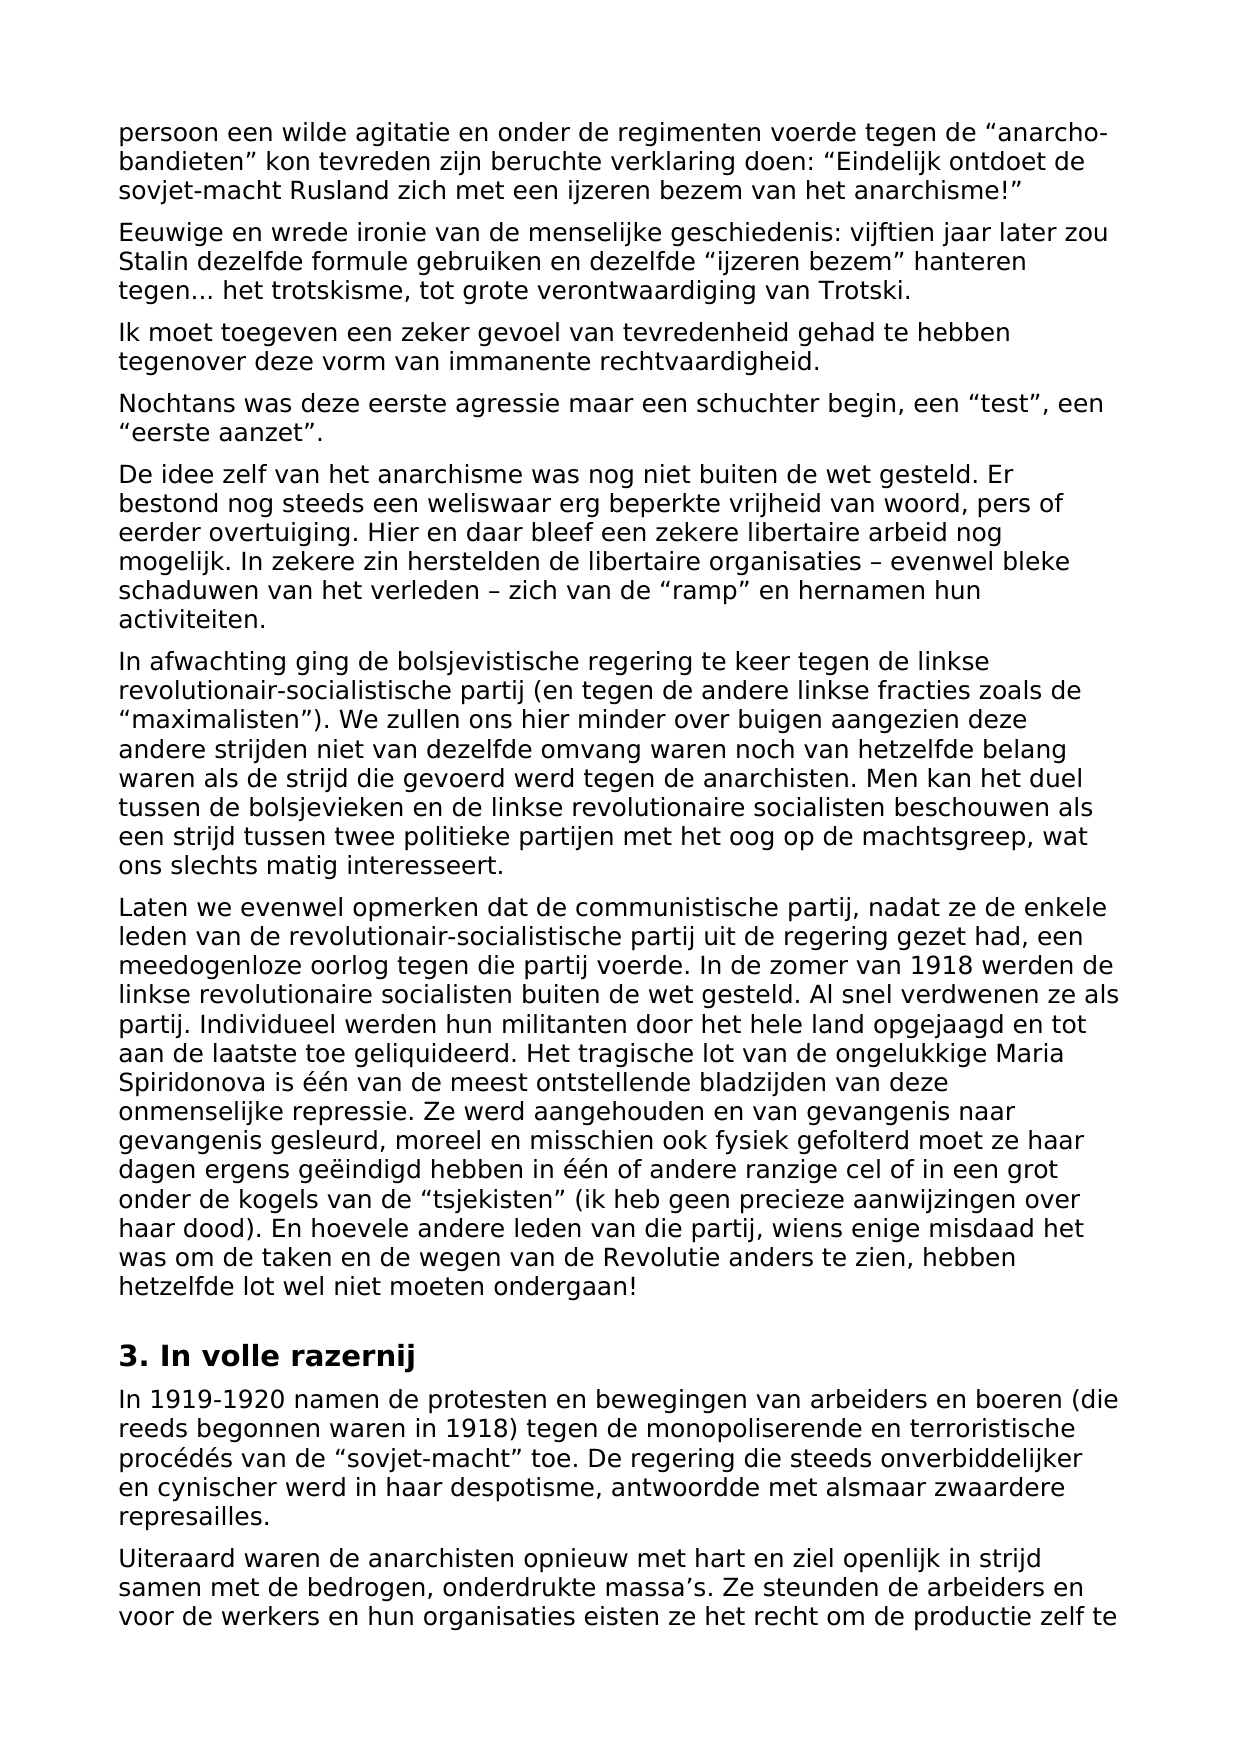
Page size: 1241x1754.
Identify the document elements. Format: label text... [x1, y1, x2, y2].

text In 1919-1920 namen de protesten en bewegingen van arbeiders en boeren (die reeds begonnen waren in 1918) tegen de monopoliserende en terroristische procédés van de “sovjet-macht” toe. De regering die steeds onverbiddelijker en cynischer werd in haar despotisme, antwoordde met alsmaar zwaardere represailles. [118, 1385, 1122, 1531]
text De idee zelf van het anarchisme was nog niet buiten de wet gesteld. Er bestond nog steeds een weliswaar erg beperkte vrijheid van woord, pers of eerder overtuiging. Hier en daar bleef een zekere libertaire arbeid nog mogelijk. In zekere zin herstelden de libertaire organisaties – evenwel bleke schaduwen van het verleden – zich van de “ramp” en hernamen hun activiteiten. [118, 460, 1122, 635]
text Ik moet toegeven een zeker gevoel van tevredenheid gehad te hebben tegenover deze vorm van immanente rechtvaardigheid. [118, 318, 1122, 376]
text Laten we evenwel opmerken dat de communistische partij, nadat ze de enkele leden van de revolutionair-socialistische partij uit de regering gezet had, een meedogenloze oorlog tegen die partij voerde. In de zomer van 1918 werden de linkse revolutionaire socialisten buiten de wet gesteld. Al snel verdwenen ze als partij. Individueel werden hun militanten door het hele land opgejaagd en tot aan de laatste toe geliquideerd. Het tragische lot van de ongelukkige Maria Spiridonova is één van de meest ontstellende bladzijden van deze onmenselijke repressie. Ze werd aangehouden en van gevangenis naar gevangenis gesleurd, moreel en misschien ook fysiek gefolterd moet ze haar dagen ergens geëindigd hebben in één of andere ranzige cel of in een grot onder de kogels van de “tsjekisten” (ik heb geen precieze aanwijzingen over haar dood). En hoevele andere leden van die partij, wiens enige misdaad het was om de taken en de wegen van de Revolutie anders te zien, hebben hetzelfde lot wel niet moeten ondergaan! [118, 893, 1122, 1301]
text In afwachting ging de bolsjevistische regering te keer tegen de linkse revolutionair-socialistische partij (en tegen de andere linkse fracties zoals de “maximalisten”). We zullen ons hier minder over buigen aangezien deze andere strijden niet van dezelfde omvang waren noch van hetzelfde belang waren als de strijd die gevoerd werd tegen de anarchisten. Men kan het duel tussen de bolsjevieken en de linkse revolutionaire socialisten beschouwen als een strijd tussen twee politieke partijen met het oog op de machtsgreep, wat ons slechts matig interesseert. [118, 647, 1122, 881]
text Nochtans was deze eerste agressie maar een schuchter begin, een “test”, een “eerste aanzet”. [118, 389, 1122, 447]
text Eeuwige en wrede ironie van de menselijke geschiedenis: vijftien jaar later zou Stalin dezelfde formule gebruiken en dezelfde “ijzeren bezem” hanteren tegen... het trotskisme, tot grote verontwaardiging van Trotski. [118, 218, 1122, 306]
text Uiteraard waren de anarchisten opnieuw met hart en ziel openlijk in strijd samen met de bedrogen, onderdrukte massa’s. Ze steunden de arbeiders en voor de werkers en hun organisaties eisten ze het recht om de productie zelf te [118, 1544, 1122, 1631]
subtitle 3. In volle razernij [118, 1339, 1122, 1373]
text persoon een wilde agitatie en onder de regimenten voerde tegen de “anarcho-bandieten” kon tevreden zijn beruchte verklaring doen: “Eindelijk ontdoet de sovjet-macht Rusland zich met een ijzeren bezem van het anarchisme!” [118, 118, 1122, 206]
